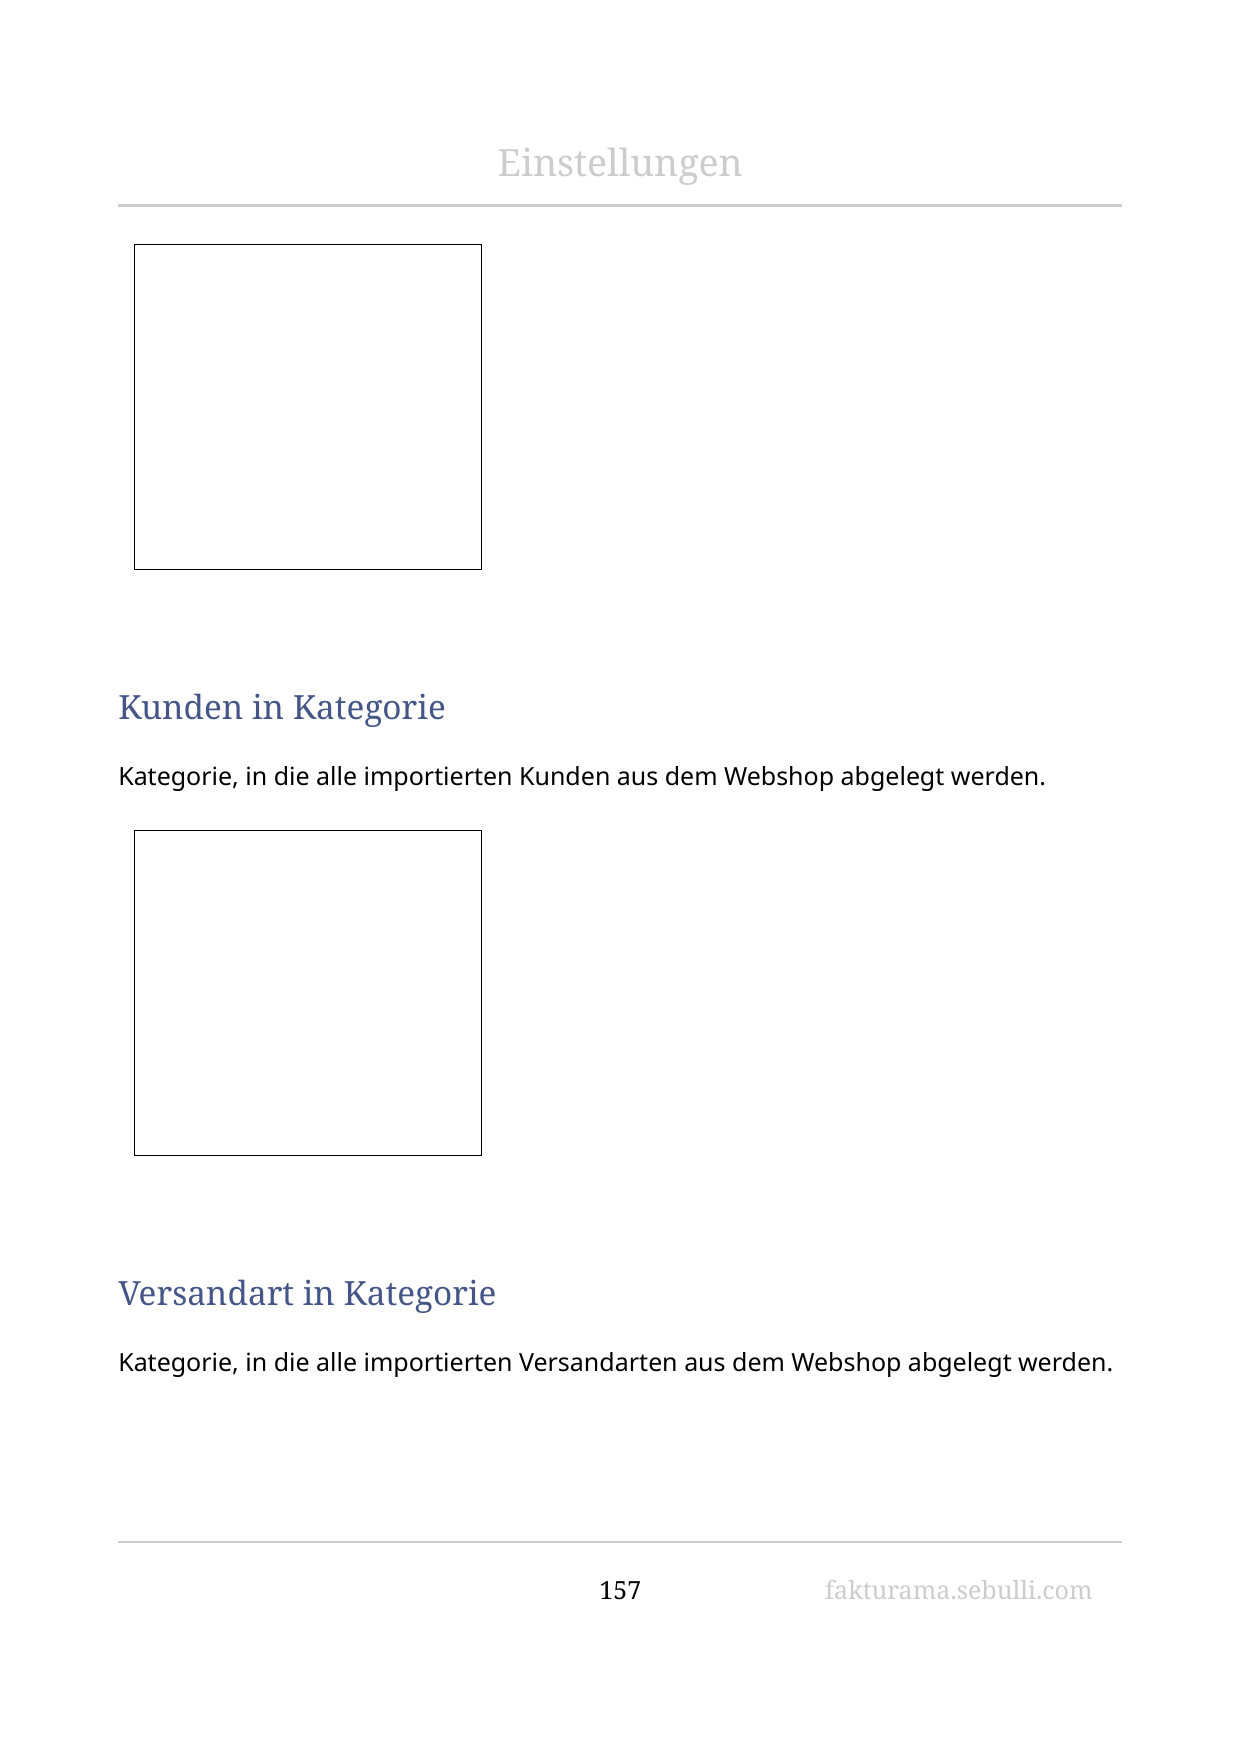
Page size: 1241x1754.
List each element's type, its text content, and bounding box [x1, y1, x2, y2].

text Kategorie, in die alle importierten Kunden aus dem Webshop abgelegt werden. [118, 759, 1122, 793]
subtitle Kunden in Kategorie [118, 684, 1122, 729]
subtitle Versandart in Kategorie [118, 1270, 1122, 1315]
text Kategorie, in die alle importierten Versandarten aus dem Webshop abgelegt werden. [118, 1345, 1122, 1379]
